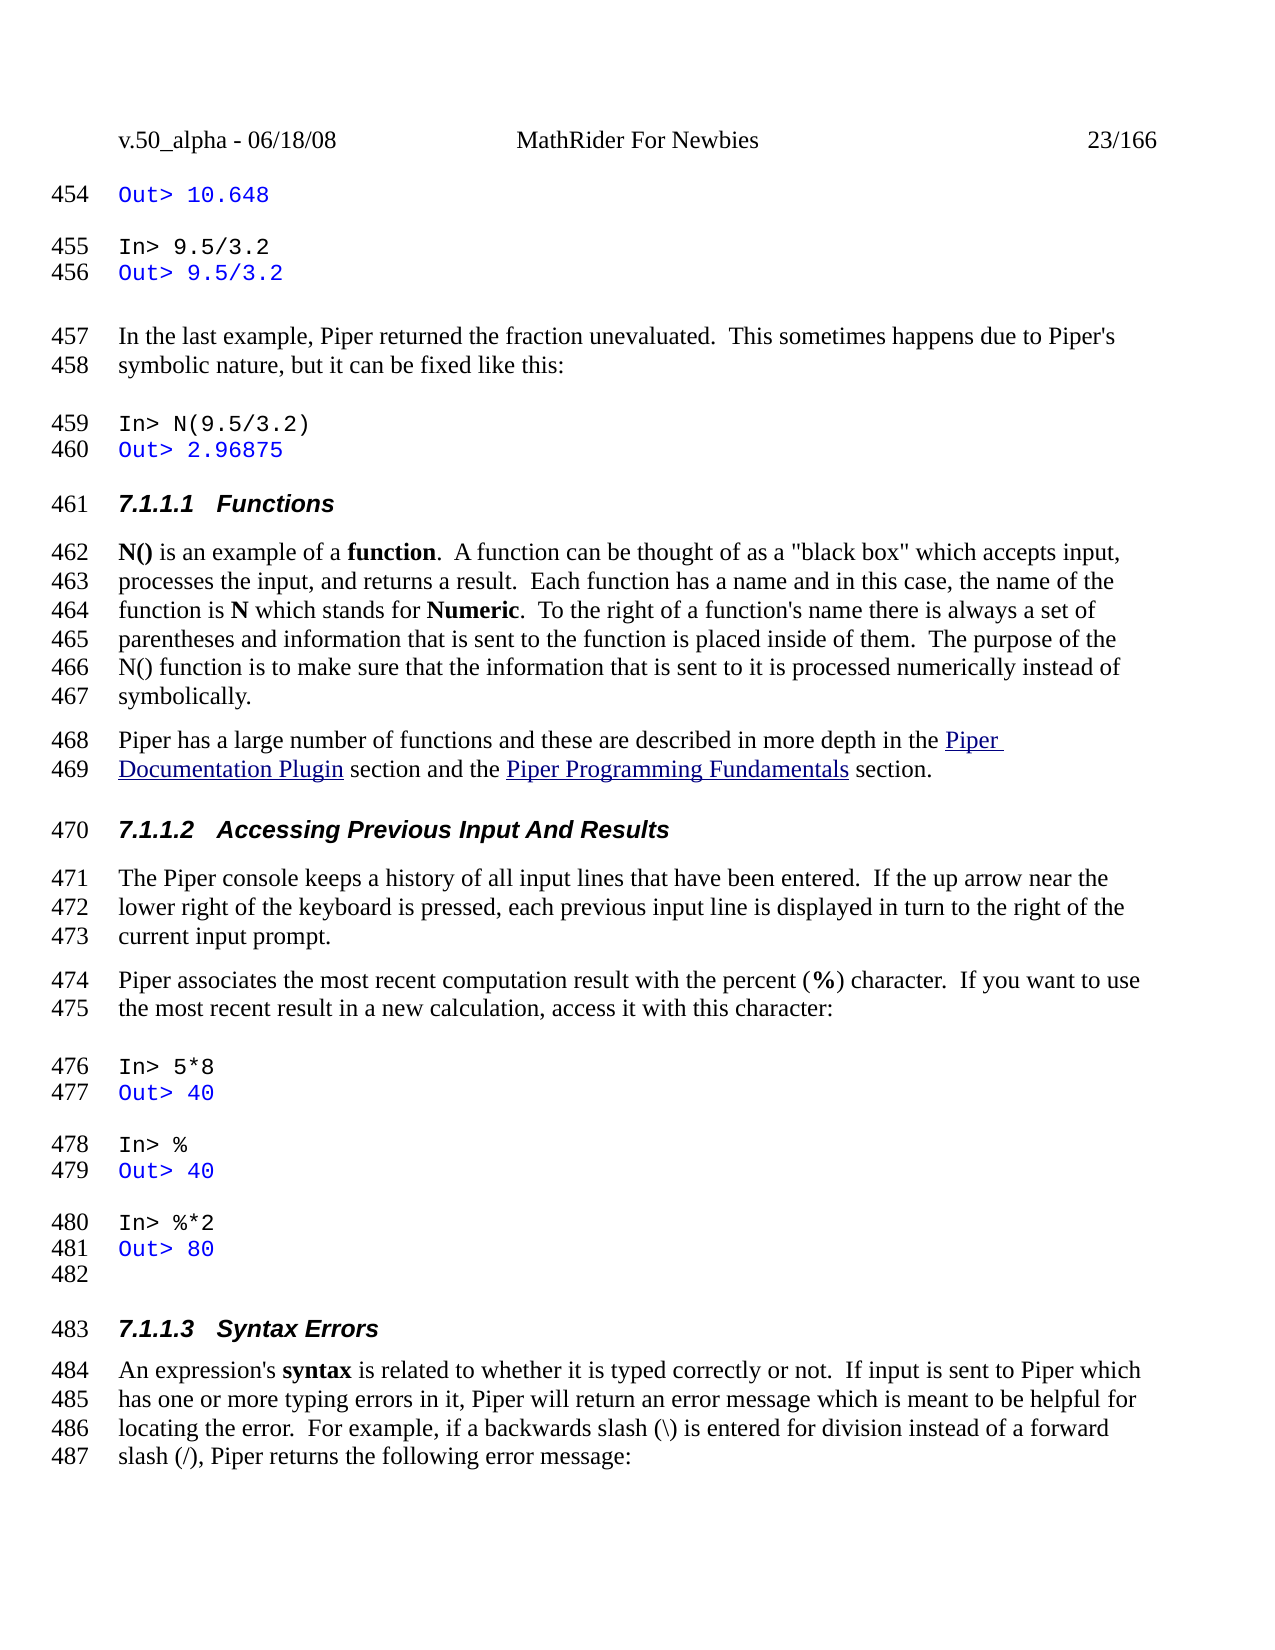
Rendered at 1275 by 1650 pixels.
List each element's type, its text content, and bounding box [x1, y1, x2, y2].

text The Piper console keeps a history of all input lines that have been entered. If the up arrow near the lower right of the keyboard is pressed, each previous input line is displayed in turn to the right of the current input prompt. [118, 863, 1157, 950]
subtitle Functions [118, 489, 1157, 517]
text Out> 2.96875 [118, 438, 1157, 464]
text Piper associates the most recent computation result with the percent (%) character. If you want to use the most recent result in a new calculation, access it with this character: [118, 965, 1157, 1022]
text Out> 10.648 [118, 184, 1157, 210]
text In> N(9.5/3.2) [118, 412, 1157, 438]
subtitle Accessing Previous Input And Results [118, 815, 1157, 843]
text Out> 40 [118, 1082, 1157, 1107]
text In> %*2 [118, 1211, 1157, 1237]
text An expression's syntax is related to whether it is typed correctly or not. If input is sent to Piper which has one or more typing errors in it, Piper will return an error message which is meant to be helpful for locating the error. For example, if a backwards slash (\) is entered for division instead of a forward slash (/), Piper returns the following error message: [118, 1355, 1157, 1470]
text In the last example, Piper returned the fraction unevaluated. This sometimes happens due to Piper's symbolic nature, but it can be fixed like this: [118, 321, 1157, 378]
subtitle Syntax Errors [118, 1314, 1157, 1343]
text N() is an example of a function. A function can be thought of as a "black box" which accepts input, processes the input, and returns a result. Each function has a name and in this case, the name of the function is N which stands for Numeric. To the right of a function's name there is always a set of parentheses and information that is sent to the function is placed inside of them. The purpose of the N() function is to make sure that the information that is sent to it is processed numerically instead of symbolically. [118, 537, 1157, 710]
text In> 5*8 [118, 1056, 1157, 1082]
text In> % [118, 1133, 1157, 1159]
text Piper has a large number of functions and these are described in more depth in the Piper Documentation Plugin section and the Piper Programming Fundamentals section. [118, 725, 1157, 782]
text Out> 80 [118, 1237, 1157, 1263]
text In> 9.5/3.2 [118, 236, 1157, 262]
text Out> 40 [118, 1159, 1157, 1185]
text Out> 9.5/3.2 [118, 262, 1157, 288]
